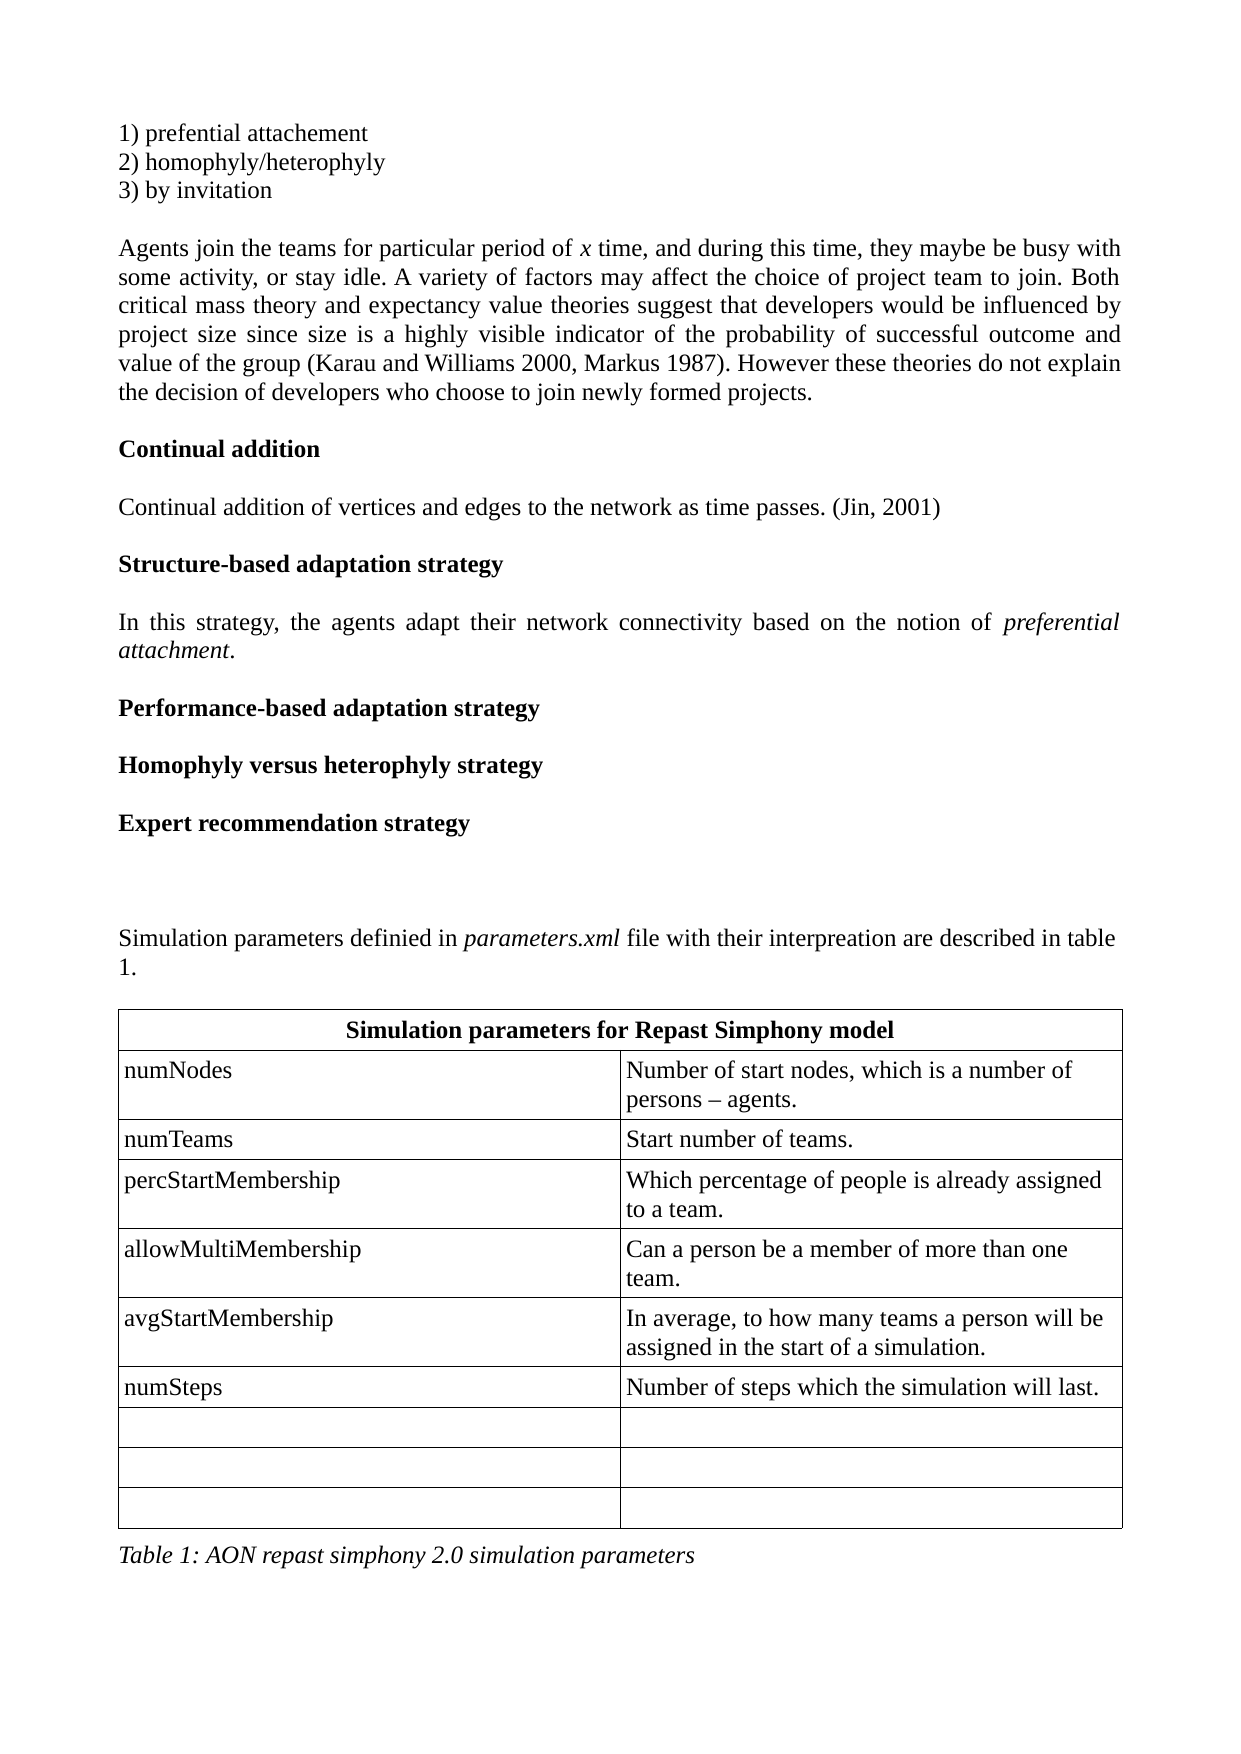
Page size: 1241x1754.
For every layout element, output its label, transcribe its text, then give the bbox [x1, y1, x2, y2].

table_cell [119, 1488, 620, 1527]
table_cell [621, 1448, 1122, 1487]
table_cell Can a person be a member of more than one team. [621, 1229, 1122, 1297]
table_header Simulation parameters for Repast Simphony model [119, 1010, 1122, 1050]
table_cell avgStartMembership [119, 1298, 620, 1366]
table_cell [621, 1408, 1122, 1447]
table_cell [621, 1488, 1122, 1527]
text Continual addition [118, 434, 1122, 463]
text Performance-based adaptation strategy [118, 693, 1122, 722]
table_cell Number of steps which the simulation will last. [621, 1367, 1122, 1407]
table_cell numSteps [119, 1367, 620, 1407]
table_cell Number of start nodes, which is a number of persons – agents. [621, 1051, 1122, 1119]
table_cell numNodes [119, 1051, 620, 1119]
text Structure-based adaptation strategy [118, 549, 1122, 578]
text Continual addition of vertices and edges to the network as time passes. (Jin, 2001) [118, 492, 1122, 521]
table_cell [119, 1448, 620, 1487]
table_cell In average, to how many teams a person will be assigned in the start of a simulation. [621, 1298, 1122, 1366]
table_cell Which percentage of people is already assigned to a team. [621, 1160, 1122, 1228]
text Agents join the teams for particular period of x time, and during this time, they maybe be busy with some activity, or stay idle. A variety of factors may affect the choice of project team to join. Both critical mass theory and expectancy value theories suggest that developers would be influenced by project size since size is a highly visible indicator of the probability of successful outcome and value of the group (Karau and Williams 2000, Markus 1987). However these theories do not explain the decision of developers who choose to join newly formed projects. [118, 233, 1122, 406]
table_cell numTeams [119, 1120, 620, 1159]
text Homophyly versus heterophyly strategy [118, 751, 1122, 779]
table_cell Start number of teams. [621, 1120, 1122, 1159]
table_cell percStartMembership [119, 1160, 620, 1228]
text 1) prefential attachement 2) homophyly/heterophyly 3) by invitation [118, 118, 1122, 204]
table_cell allowMultiMembership [119, 1229, 620, 1297]
text Simulation parameters definied in parameters.xml file with their interpreation are described in table 1. [118, 923, 1122, 981]
text Expert recommendation strategy [118, 808, 1122, 837]
text In this strategy, the agents adapt their network connectivity based on the notion of preferential attachment. [118, 607, 1122, 664]
table_cell [119, 1408, 620, 1447]
text Table 1: AON repast simphony 2.0 simulation parameters [118, 1540, 1122, 1569]
